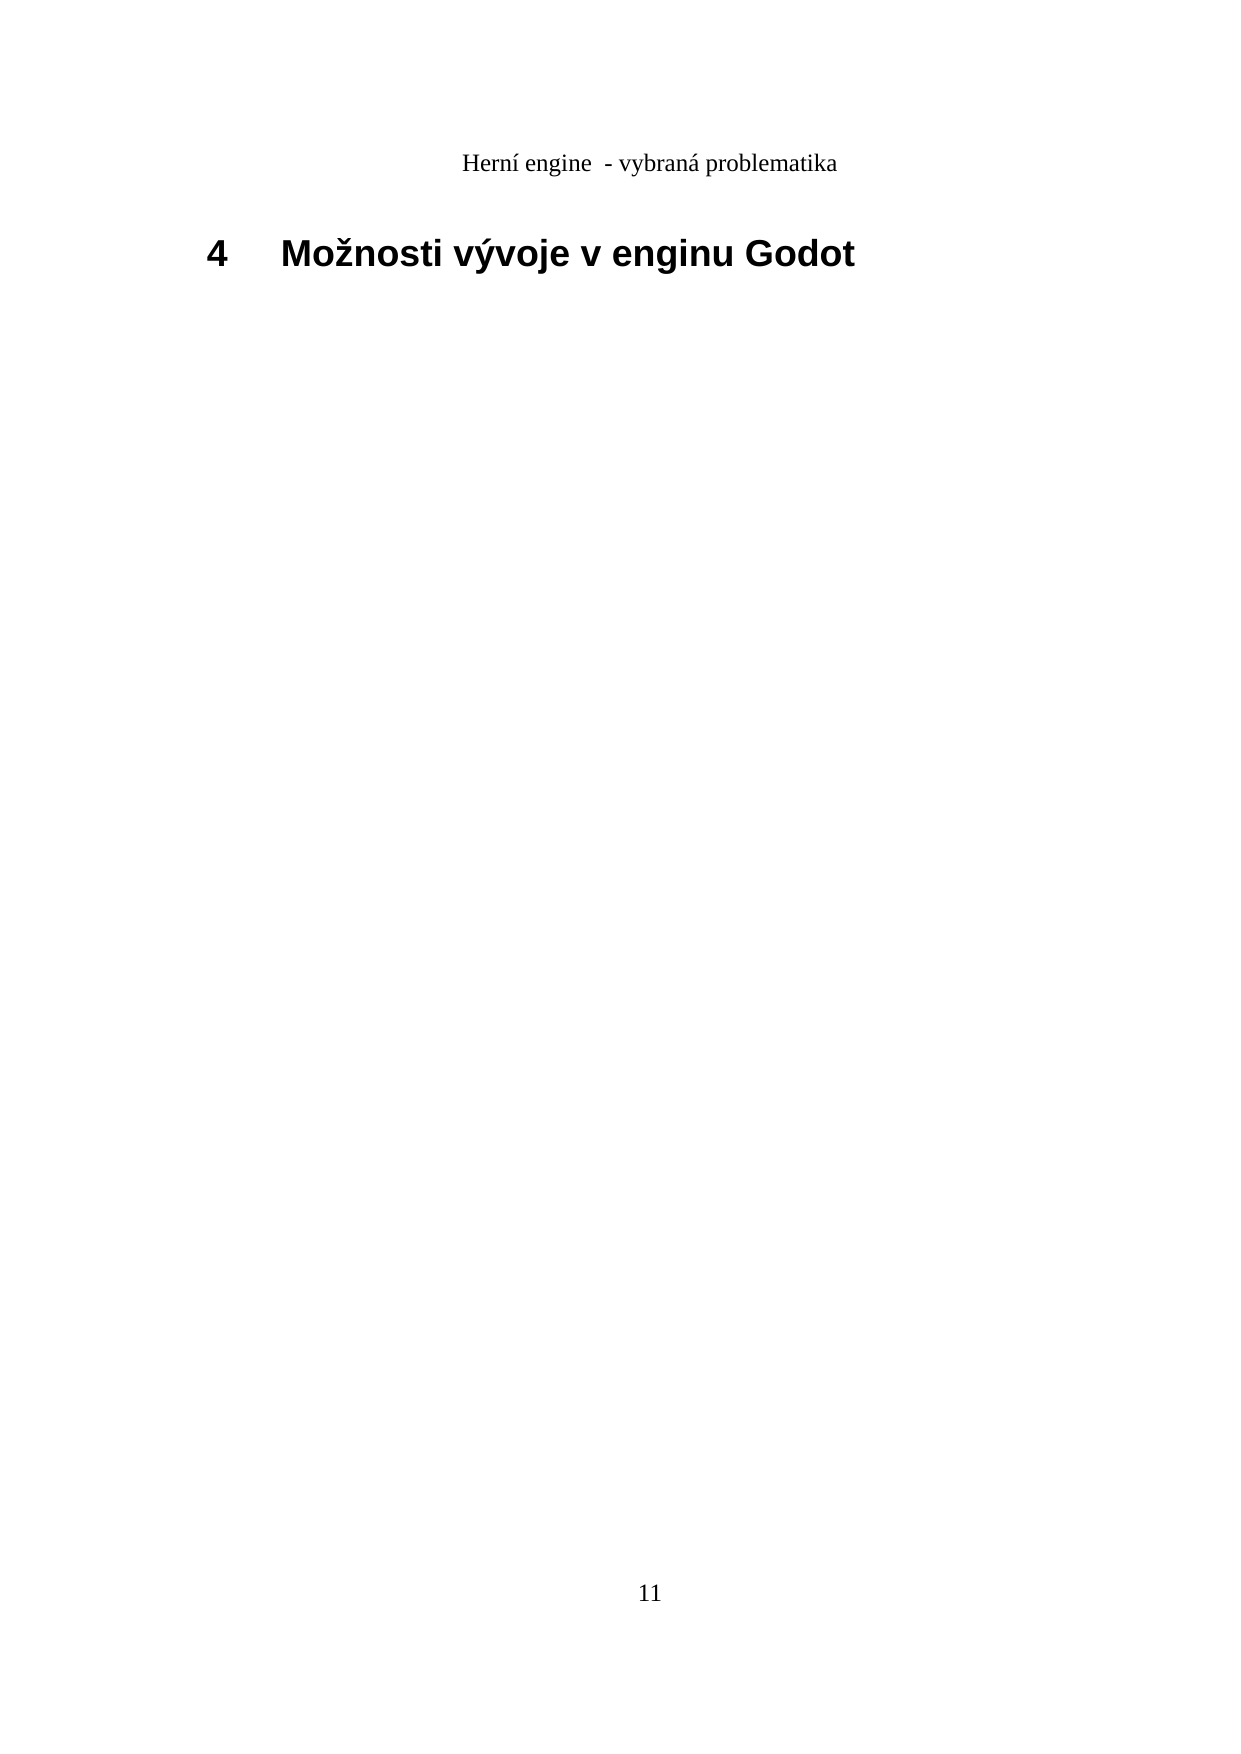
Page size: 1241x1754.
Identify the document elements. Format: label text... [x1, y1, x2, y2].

subtitle Možnosti vývoje v enginu Godot [207, 232, 1093, 275]
